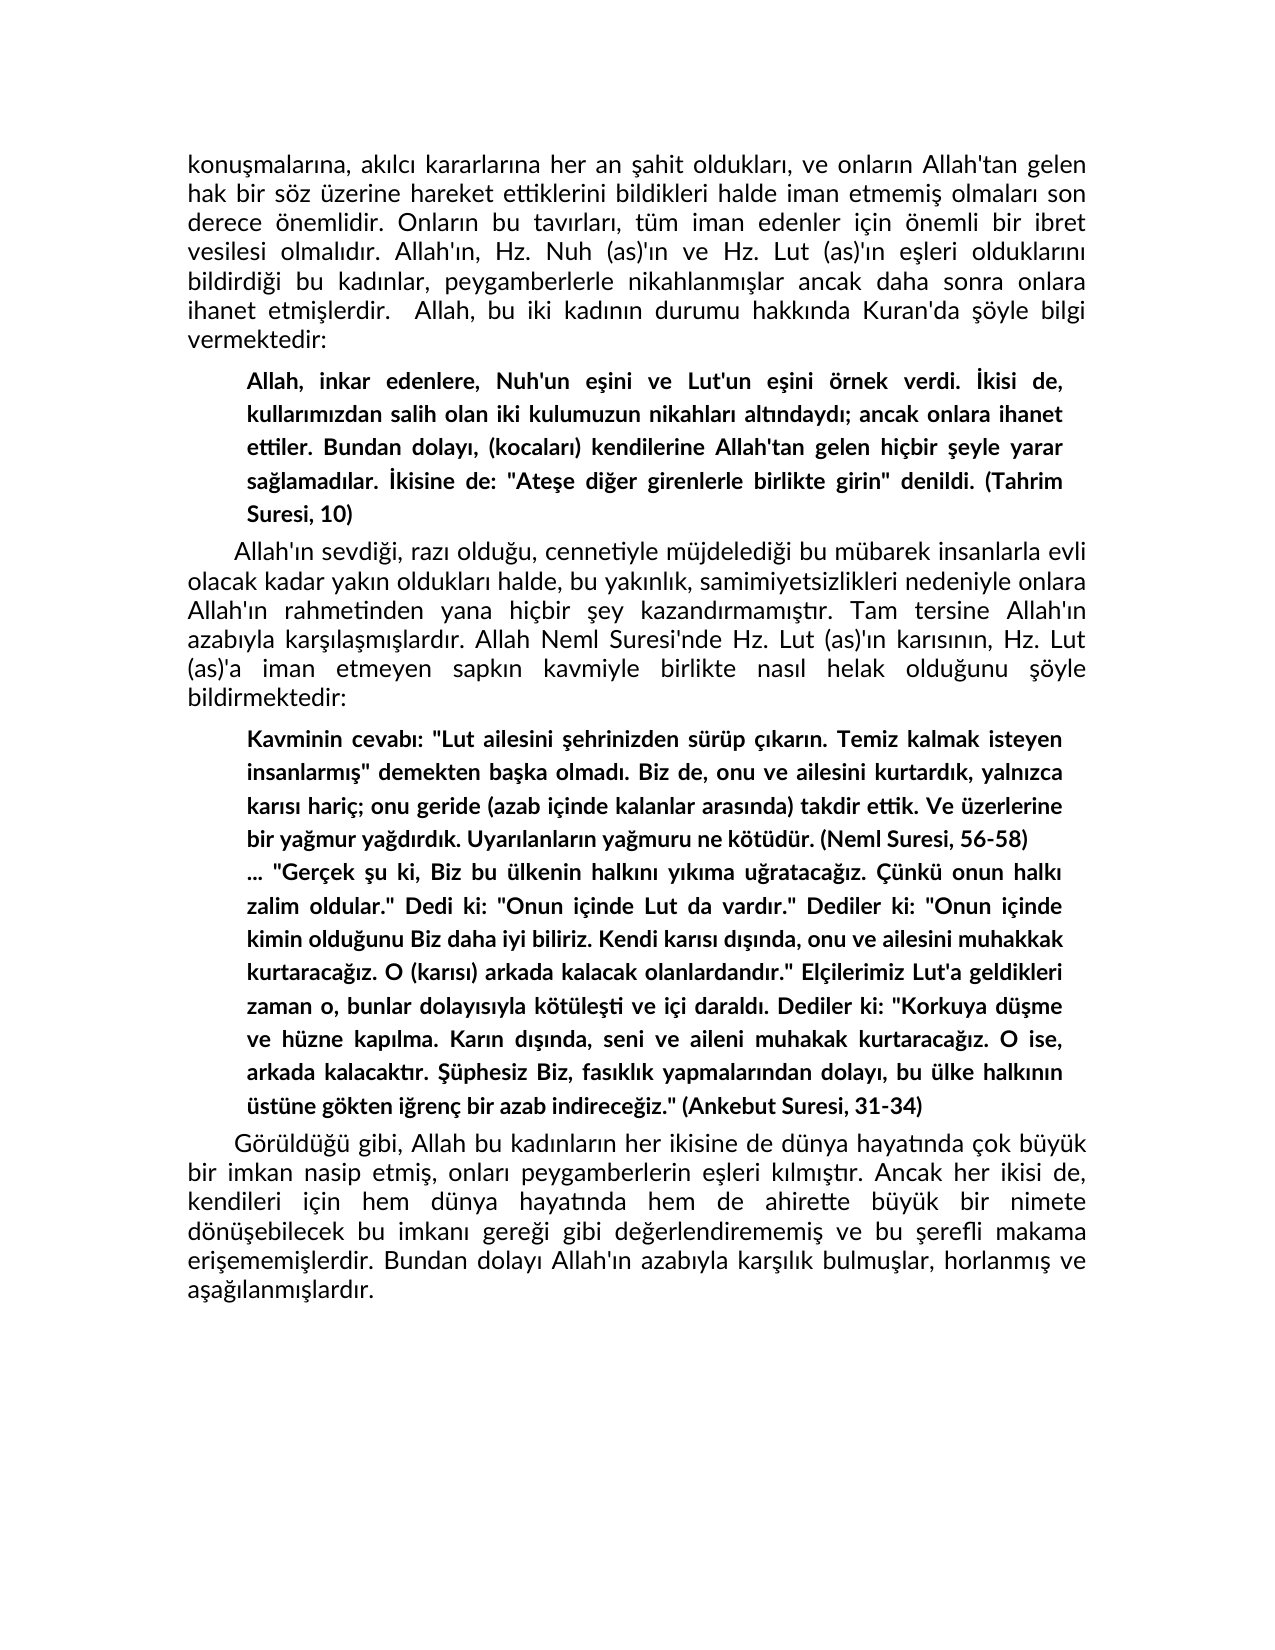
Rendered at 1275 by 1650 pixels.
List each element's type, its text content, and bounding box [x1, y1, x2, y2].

text Allah, inkar edenlere, Nuh'un eşini ve Lut'un eşini örnek verdi. İkisi de, kullarımızdan salih olan iki kulumuzun nikahları altındaydı; ancak onlara ihanet ettiler. Bundan dolayı, (kocaları) kendilerine Allah'tan gelen hiçbir şeyle yarar sağlamadılar. İkisine de: "Ateşe diğer girenlerle birlikte girin" denildi. (Tahrim Suresi, 10) [247, 362, 1064, 529]
text Görüldüğü gibi, Allah bu kadınların her ikisine de dünya hayatında çok büyük bir imkan nasip etmiş, onları peygamberlerin eşleri kılmıştır. Ancak her ikisi de, kendileri için hem dünya hayatında hem de ahirette büyük bir nimete dönüşebilecek bu imkanı gereği gibi değerlendirememiş ve bu şerefli makama erişememişlerdir. Bundan dolayı Allah'ın azabıyla karşılık bulmuşlar, horlanmış ve aşağılanmışlardır. [187, 1129, 1087, 1304]
text Kavminin cevabı: "Lut ailesini şehrinizden sürüp çıkarın. Temiz kalmak isteyen insanlarmış" demekten başka olmadı. Biz de, onu ve ailesini kurtardık, yalnızca karısı hariç; onu geride (azab içinde kalanlar arasında) takdir ettik. Ve üzerlerine bir yağmur yağdırdık. Uyarılanların yağmuru ne kötüdür. (Neml Suresi, 56-58) [247, 721, 1064, 854]
text Allah'ın sevdiği, razı olduğu, cennetiyle müjdelediği bu mübarek insanlarla evli olacak kadar yakın oldukları halde, bu yakınlık, samimiyetsizlikleri nedeniyle onlara Allah'ın rahmetinden yana hiçbir şey kazandırmamıştır. Tam tersine Allah'ın azabıyla karşılaşmışlardır. Allah Neml Suresi'nde Hz. Lut (as)'ın karısının, Hz. Lut (as)'a iman etmeyen sapkın kavmiyle birlikte nasıl helak olduğunu şöyle bildirmektedir: [187, 537, 1087, 712]
text konuşmalarına, akılcı kararlarına her an şahit oldukları, ve onların Allah'tan gelen hak bir söz üzerine hareket ettiklerini bildikleri halde iman etmemiş olmaları son derece önemlidir. Onların bu tavırları, tüm iman edenler için önemli bir ibret vesilesi olmalıdır. Allah'ın, Hz. Nuh (as)'ın ve Hz. Lut (as)'ın eşleri olduklarını bildirdiği bu kadınlar, peygamberlerle nikahlanmışlar ancak daha sonra onlara ihanet etmişlerdir. Allah, bu iki kadının durumu hakkında Kuran'da şöyle bilgi vermektedir: [187, 150, 1087, 354]
text ... "Gerçek şu ki, Biz bu ülkenin halkını yıkıma uğratacağız. Çünkü onun halkı zalim oldular." Dedi ki: "Onun içinde Lut da vardır." Dediler ki: "Onun içinde kimin olduğunu Biz daha iyi biliriz. Kendi karısı dışında, onu ve ailesini muhakkak kurtaracağız. O (karısı) arkada kalacak olanlardandır." Elçilerimiz Lut'a geldikleri zaman o, bunlar dolayısıyla kötüleşti ve içi daraldı. Dediler ki: "Korkuya düşme ve hüzne kapılma. Karın dışında, seni ve aileni muhakak kurtaracağız. O ise, arkada kalacaktır. Şüphesiz Biz, fasıklık yapmalarından dolayı, bu ülke halkının üstüne gökten iğrenç bir azab indireceğiz." (Ankebut Suresi, 31-34) [247, 854, 1064, 1121]
